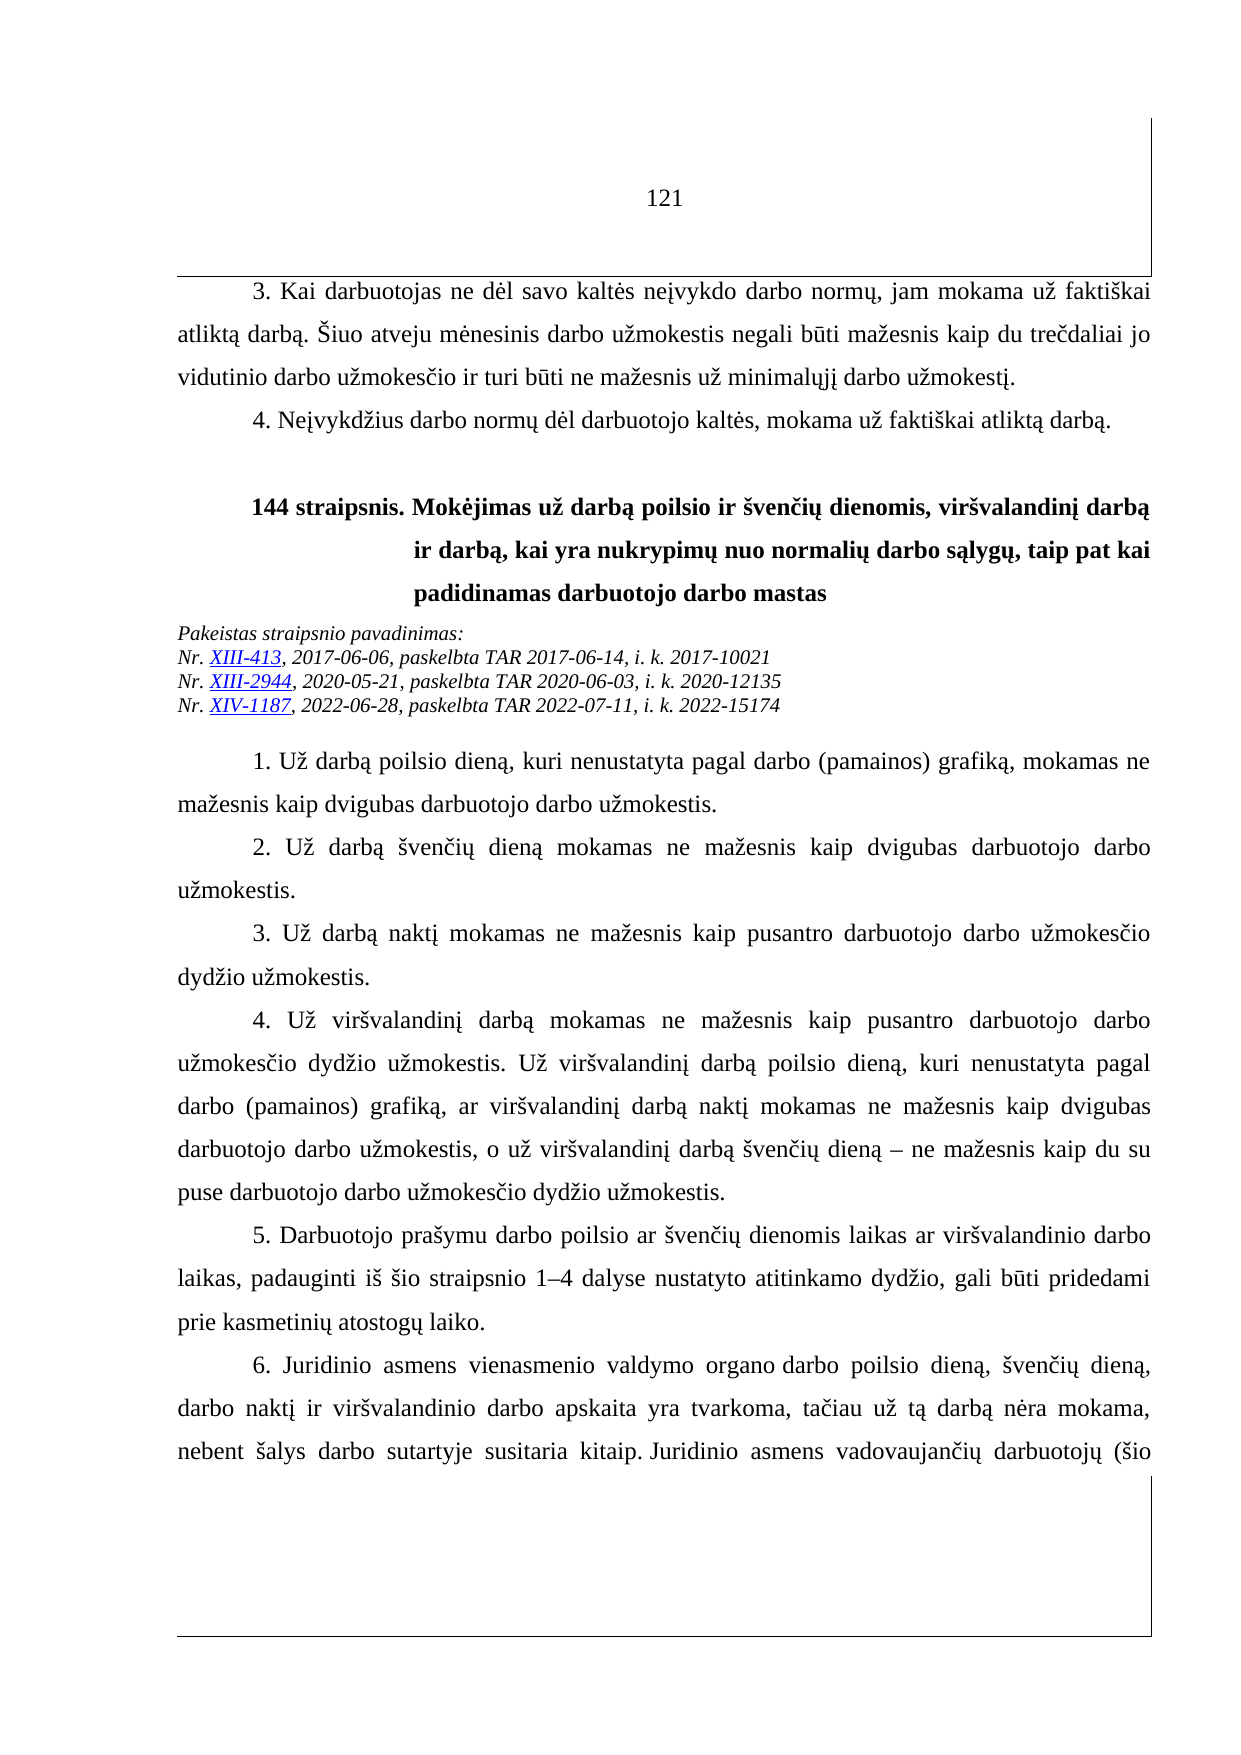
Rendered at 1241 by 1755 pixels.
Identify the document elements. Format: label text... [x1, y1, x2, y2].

text 1. Už darbą poilsio dieną, kuri nenustatyta pagal darbo (pamainos) grafiką, mokamas ne mažesnis kaip dvigubas darbuotojo darbo užmokestis. [177, 746, 1152, 818]
text Nr. XIII-413, 2017-06-06, paskelbta TAR 2017-06-14, i. k. 2017-10021 [177, 645, 1152, 669]
text 3. Už darbą naktį mokamas ne mažesnis kaip pusantro darbuotojo darbo užmokesčio dydžio užmokestis. [177, 918, 1152, 990]
text Nr. XIII-2944, 2020-05-21, paskelbta TAR 2020-06-03, i. k. 2020-12135 [177, 669, 1152, 693]
text 6. Juridinio asmens vienasmenio valdymo organo darbo poilsio dieną, švenčių dieną, darbo naktį ir viršvalandinio darbo apskaita yra tvarkoma, tačiau už tą darbą nėra mokama, nebent šalys darbo sutartyje susitaria kitaip. Juridinio asmens vadovaujančių darbuotojų (šio [177, 1350, 1152, 1465]
text Nr. XIV-1187, 2022-06-28, paskelbta TAR 2022-07-11, i. k. 2022-15174 [177, 693, 1152, 717]
text 3. Kai darbuotojas ne dėl savo kaltės neįvykdo darbo normų, jam mokama už faktiškai atliktą darbą. Šiuo atveju mėnesinis darbo užmokestis negali būti mažesnis kaip du trečdaliai jo vidutinio darbo užmokesčio ir turi būti ne mažesnis už minimalųjį darbo užmokestį. [177, 276, 1152, 391]
text 4. Už viršvalandinį darbą mokamas ne mažesnis kaip pusantro darbuotojo darbo užmokesčio dydžio užmokestis. Už viršvalandinį darbą poilsio dieną, kuri nenustatyta pagal darbo (pamainos) grafiką, ar viršvalandinį darbą naktį mokamas ne mažesnis kaip dvigubas darbuotojo darbo užmokestis, o už viršvalandinį darbą švenčių dieną – ne mažesnis kaip du su puse darbuotojo darbo užmokesčio dydžio užmokestis. [177, 1005, 1152, 1206]
text 5. Darbuotojo prašymu darbo poilsio ar švenčių dienomis laikas ar viršvalandinio darbo laikas, padauginti iš šio straipsnio 1–4 dalyse nustatyto atitinkamo dydžio, gali būti pridedami prie kasmetinių atostogų laiko. [177, 1220, 1152, 1335]
text 2. Už darbą švenčių dieną mokamas ne mažesnis kaip dvigubas darbuotojo darbo užmokestis. [177, 832, 1152, 904]
text Pakeistas straipsnio pavadinimas: [177, 621, 1152, 645]
subtitle 144 straipsnis. Mokėjimas už darbą poilsio ir švenčių dienomis, viršvalandinį darbą ir darbą, kai yra nukrypimų nuo normalių darbo sąlygų, taip pat kai padidinamas darbuotojo darbo mastas [251, 492, 1152, 607]
text 4. Neįvykdžius darbo normų dėl darbuotojo kaltės, mokama už faktiškai atliktą darbą. [177, 405, 1152, 434]
